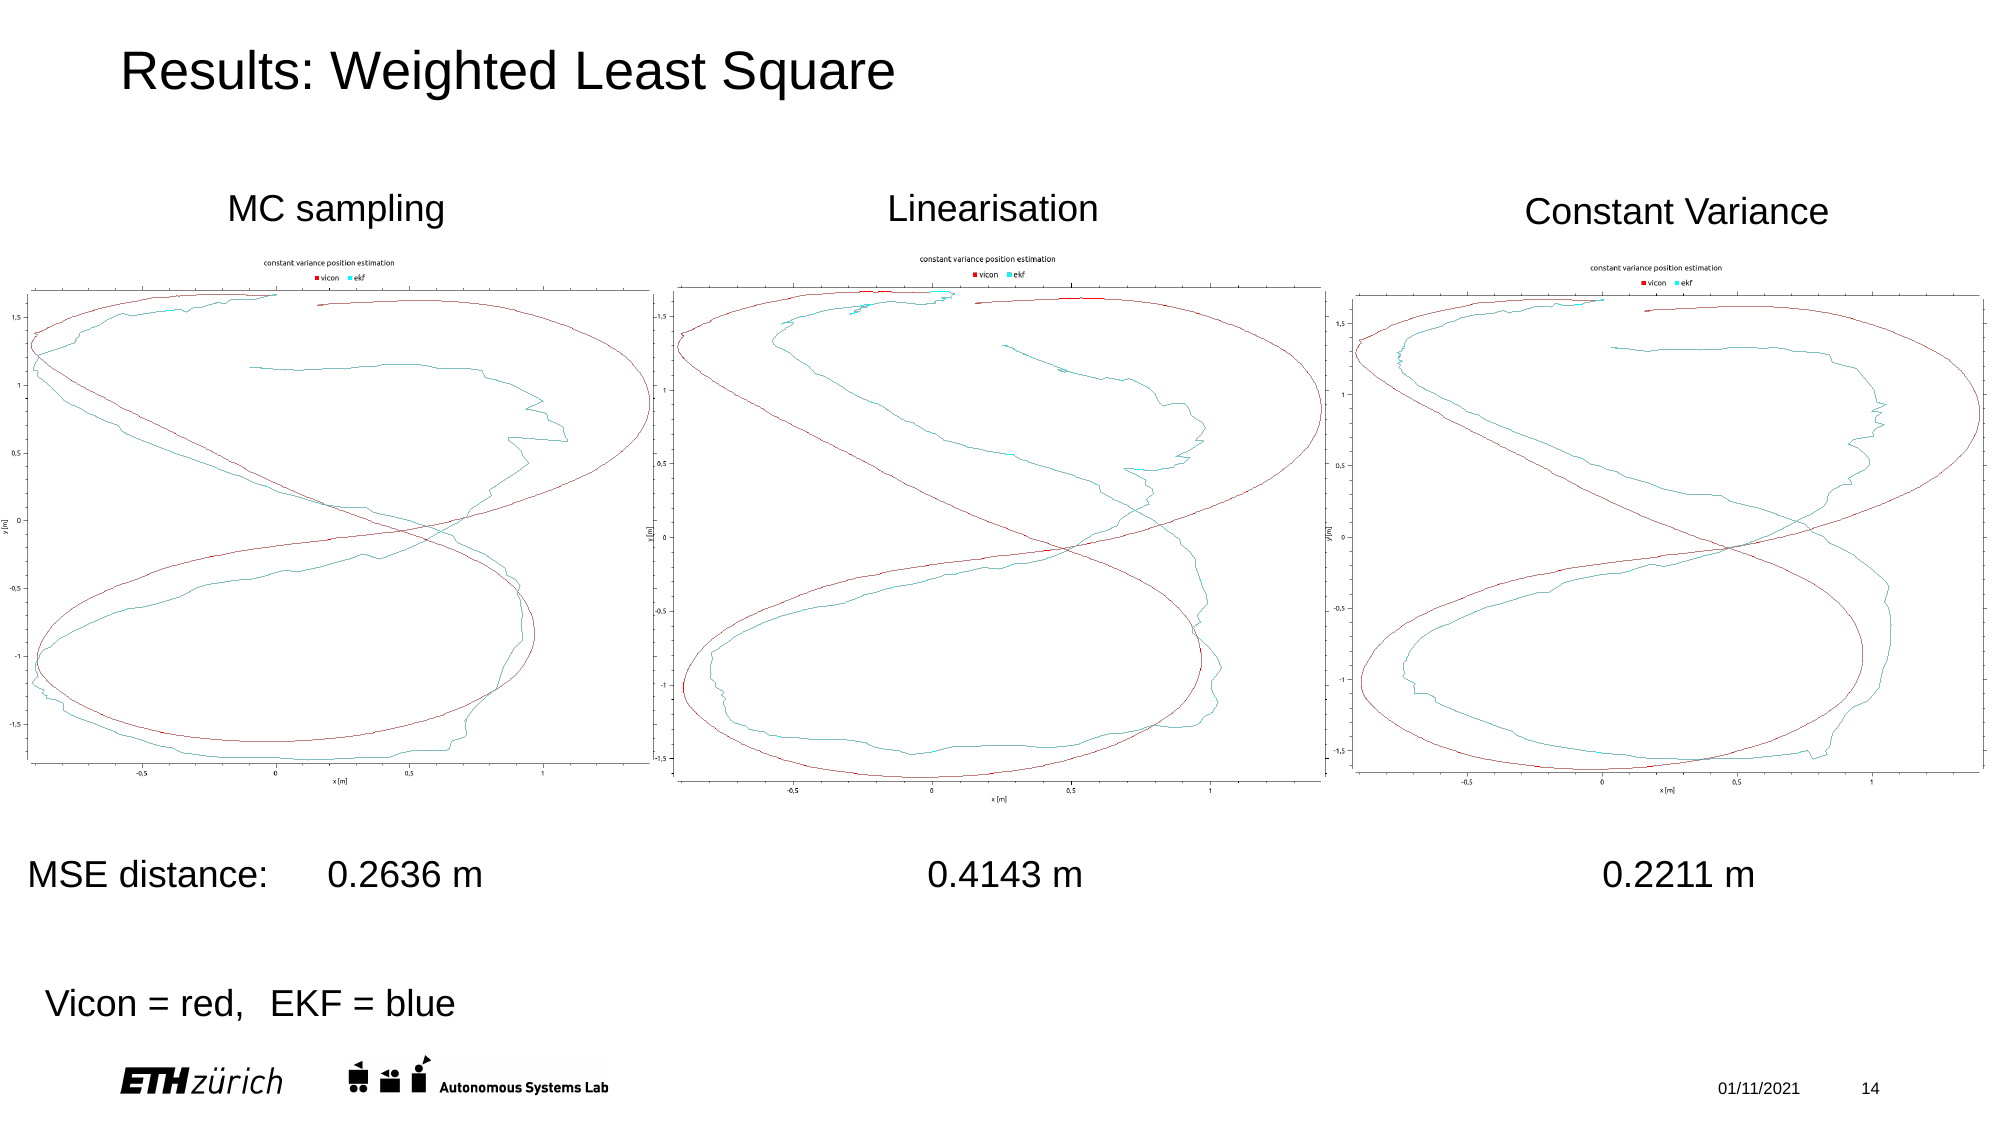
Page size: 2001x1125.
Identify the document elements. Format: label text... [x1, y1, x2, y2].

text_box Linearisation [872, 179, 1128, 237]
text_box Constant Variance [1509, 183, 1855, 240]
title Results: Weighted Least Square [120, 42, 1880, 191]
text_box Vicon = red, EKF = blue [30, 975, 571, 1036]
text_box MC sampling [212, 179, 468, 237]
text_box MSE distance: 0.2636 m 0.4143 m 0.2211 m [12, 846, 1968, 946]
slide_number 01/11/2021 [1718, 1069, 1819, 1106]
picture [120, 1067, 282, 1094]
slide_number [1827, 1069, 1880, 1106]
picture [0, 254, 1988, 803]
